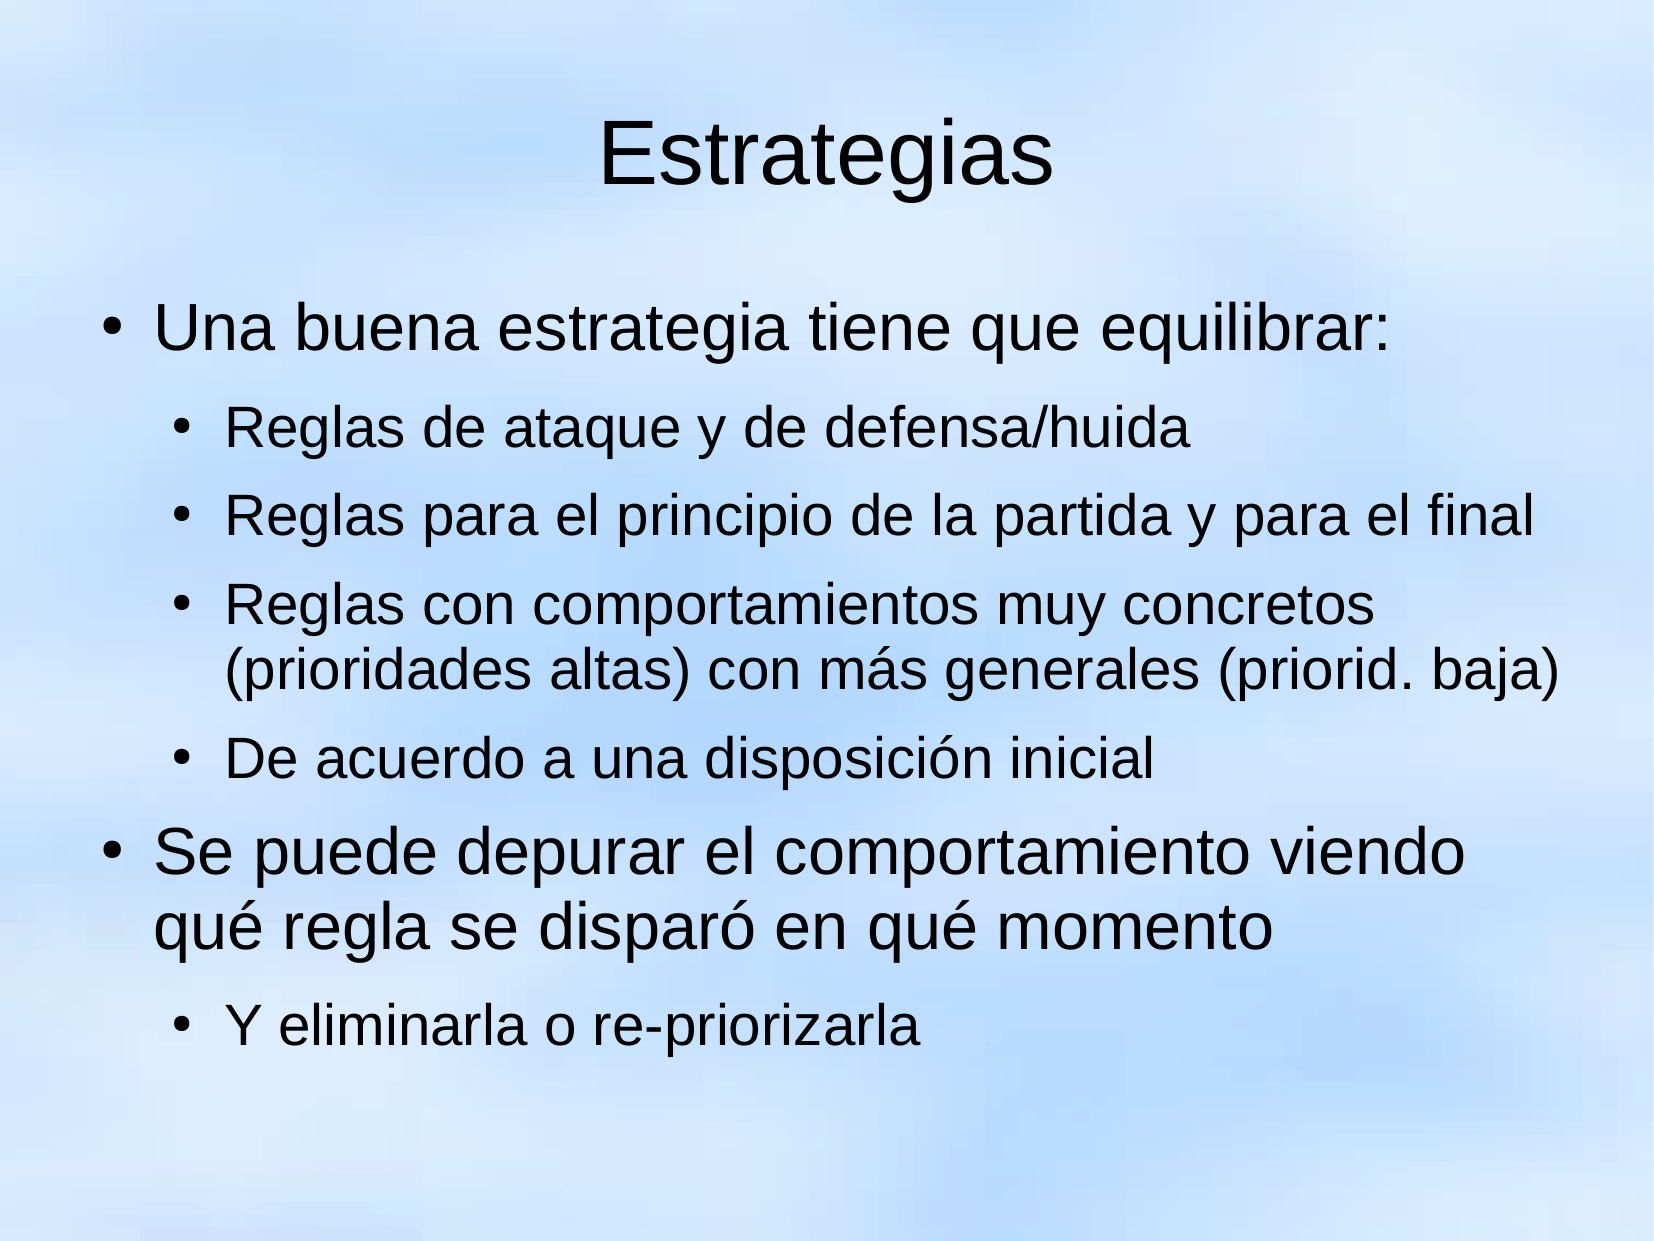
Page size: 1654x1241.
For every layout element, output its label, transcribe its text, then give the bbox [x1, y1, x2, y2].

title Estrategias [82, 49, 1571, 257]
list Una buena estrategia tiene que equilibrar: Reglas de ataque y de defensa/huida Reglas para el principio de la partida y para el final Reglas con comportamientos muy concretos (prioridades altas) con más generales (priorid. baja) De acuerdo a una disposición inicial Se puede depurar el comportamiento viendo qué regla se disparó en qué momento Y eliminarla o re-priorizarla [82, 290, 1571, 1109]
picture [0, 0, 1654, 1241]
